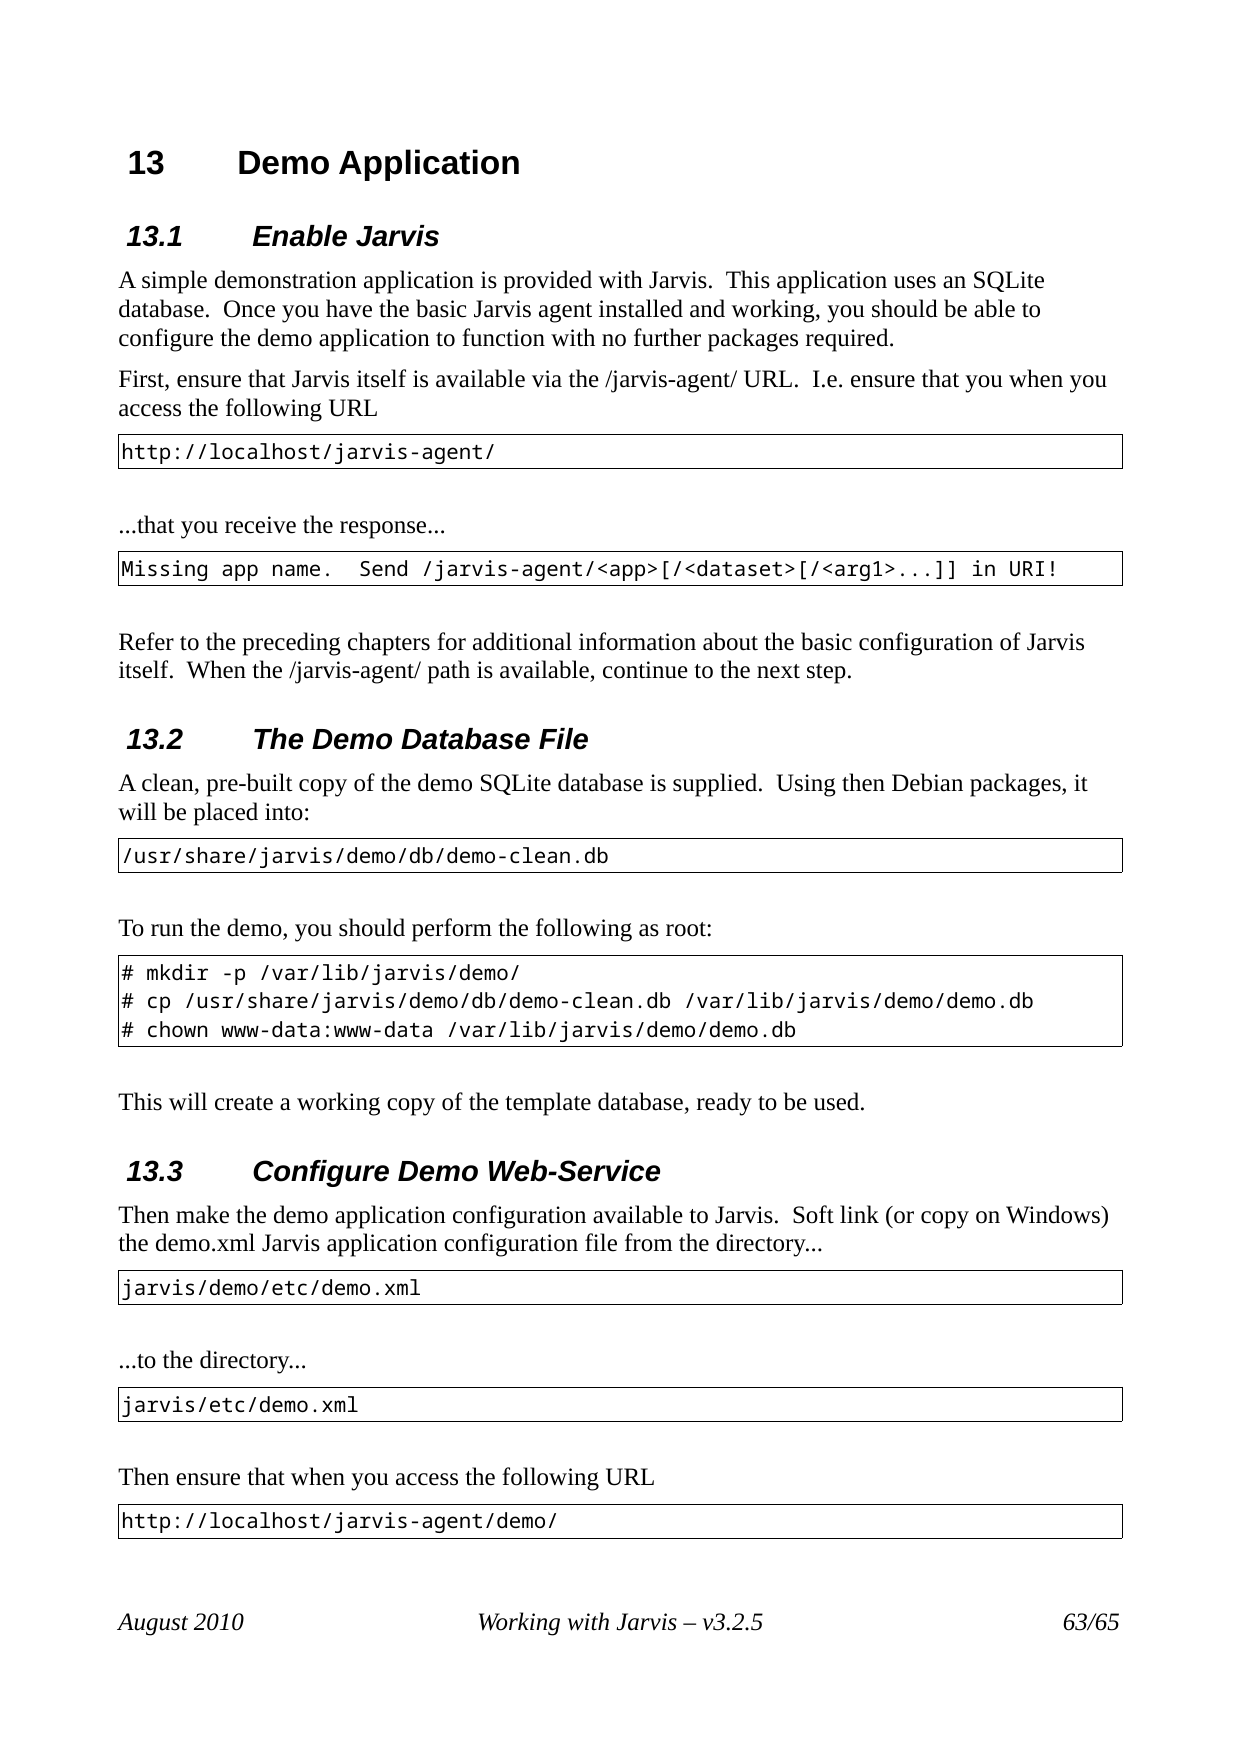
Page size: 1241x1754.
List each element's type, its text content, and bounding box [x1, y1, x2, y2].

text Then make the demo application configuration available to Jarvis. Soft link (or copy on Windows) the demo.xml Jarvis application configuration file from the directory... [118, 1200, 1122, 1257]
text /usr/share/jarvis/demo/db/demo-clean.db [119, 839, 1122, 872]
subtitle Demo Application [118, 143, 1122, 182]
text To run the demo, you should perform the following as root: [118, 913, 1122, 942]
text ...to the directory... [118, 1345, 1122, 1374]
text jarvis/demo/etc/demo.xml [119, 1271, 1122, 1304]
text Missing app name. Send /jarvis-agent/<app>[/<dataset>[/<arg1>...]] in URI! [119, 552, 1122, 585]
text # mkdir -p /var/lib/jarvis/demo/ [119, 956, 1122, 983]
subtitle Enable Jarvis [118, 219, 1122, 253]
text Refer to the preceding chapters for additional information about the basic configuration of Jarvis itself. When the /jarvis-agent/ path is available, continue to the next step. [118, 627, 1122, 684]
subtitle The Demo Database File [118, 722, 1122, 755]
text ...that you receive the response... [118, 510, 1122, 538]
text jarvis/etc/demo.xml [119, 1388, 1122, 1421]
text Then ensure that when you access the following URL [118, 1462, 1122, 1491]
subtitle Configure Demo Web-Service [118, 1154, 1122, 1187]
text A simple demonstration application is provided with Jarvis. This application uses an SQLite database. Once you have the basic Jarvis agent installed and working, you should be able to configure the demo application to function with no further packages required. [118, 265, 1122, 352]
text http://localhost/jarvis-agent/ [119, 435, 1122, 468]
text A clean, pre-built copy of the demo SQLite database is supplied. Using then Debian packages, it will be placed into: [118, 768, 1122, 825]
text http://localhost/jarvis-agent/demo/ [119, 1505, 1122, 1538]
text # cp /usr/share/jarvis/demo/db/demo-clean.db /var/lib/jarvis/demo/demo.db [119, 983, 1122, 1012]
text First, ensure that Jarvis itself is available via the /jarvis-agent/ URL. I.e. ensure that you when you access the following URL [118, 364, 1122, 422]
text This will create a working copy of the template database, ready to be used. [118, 1087, 1122, 1116]
text # chown www-data:www-data /var/lib/jarvis/demo/demo.db [119, 1012, 1122, 1046]
